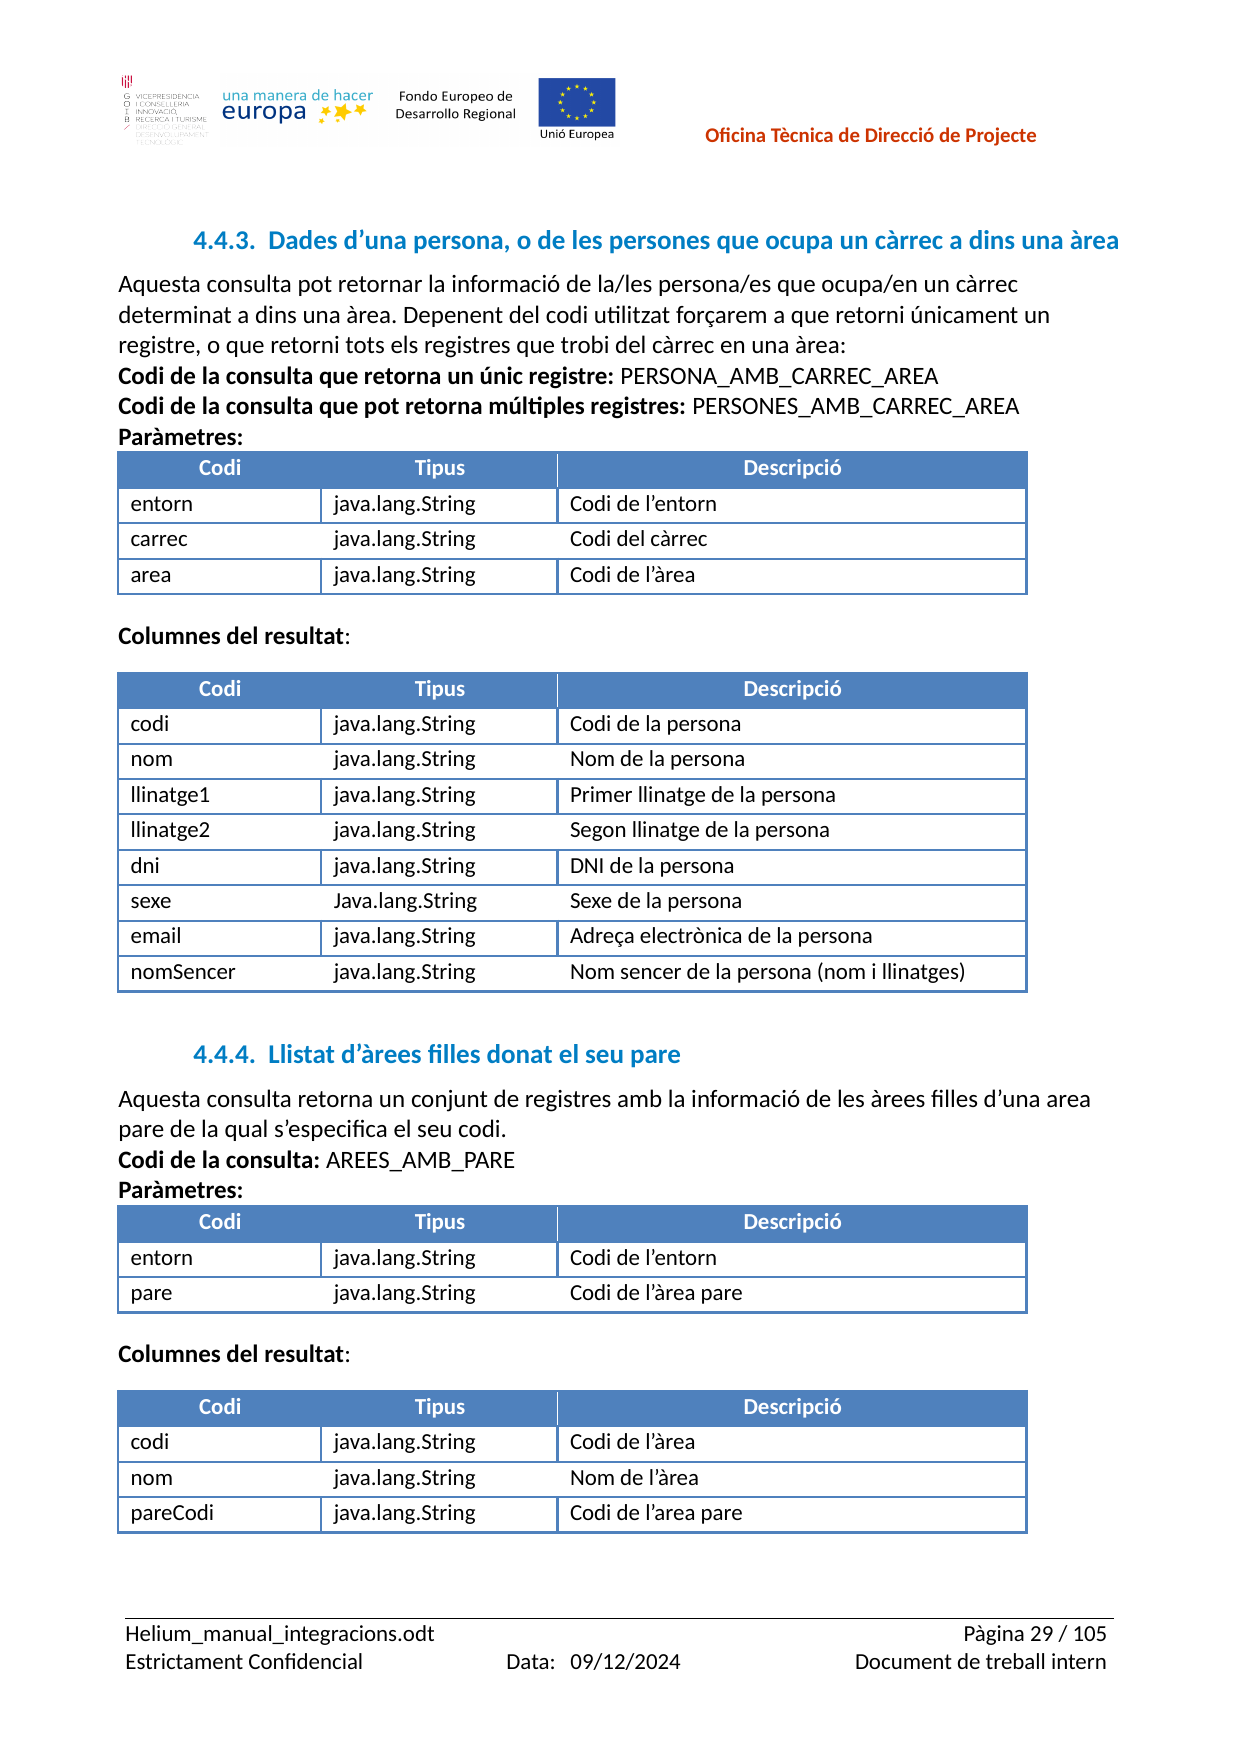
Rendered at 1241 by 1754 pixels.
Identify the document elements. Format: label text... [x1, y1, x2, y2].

table_cell Codi del càrrec [558, 524, 1025, 558]
table_header Descripció [558, 1207, 1025, 1241]
table_cell Codi de la persona [559, 709, 1025, 742]
subtitle Llistat d’àrees filles donat el seu pare [193, 1037, 1122, 1071]
text Columnes del resultat: [118, 620, 1122, 651]
table_header Tipus [321, 1207, 557, 1241]
table_cell llinatge2 [119, 815, 321, 849]
table_cell java.lang.String [321, 1463, 557, 1496]
table_cell Codi de l’area pare [559, 1498, 1025, 1531]
table_cell codi [119, 1427, 320, 1461]
text Codi de la consulta: AREES_AMB_PARE [118, 1144, 1122, 1174]
table_cell Codi de l’àrea [559, 560, 1025, 593]
table_cell nom [119, 1463, 321, 1496]
table_cell nomSencer [119, 957, 321, 990]
table_cell java.lang.String [321, 1278, 557, 1311]
table_cell nom [119, 745, 321, 778]
table_cell email [119, 922, 320, 955]
table_cell codi [119, 709, 320, 742]
text Paràmetres: [118, 421, 1122, 451]
text Columnes del resultat: [118, 1338, 1122, 1369]
table_header Codi [119, 674, 321, 707]
table_cell Adreça electrònica de la persona [559, 922, 1025, 955]
table_cell java.lang.String [321, 745, 557, 778]
table_cell Segon llinatge de la persona [558, 815, 1025, 849]
text Codi de la consulta que retorna un únic registre: PERSONA_AMB_CARREC_AREA Codi de la consulta que pot retorna múltiples registres: PERSONES_AMB_CARREC_AREA [118, 360, 1122, 421]
table_cell java.lang.String [322, 1498, 556, 1531]
table_cell java.lang.String [322, 489, 556, 522]
table_cell Codi de l’àrea pare [558, 1278, 1025, 1311]
table_header Codi [119, 454, 321, 487]
table_header Codi [119, 1207, 321, 1241]
table_cell entorn [119, 1243, 320, 1276]
table_cell Nom de la persona [558, 745, 1025, 778]
table_cell java.lang.String [322, 851, 556, 884]
table_cell llinatge1 [119, 780, 320, 813]
table_header Descripció [558, 454, 1025, 487]
table_cell java.lang.String [322, 1427, 556, 1461]
table_cell Primer llinatge de la persona [559, 780, 1025, 813]
table_header Codi [119, 1392, 321, 1425]
table_cell entorn [119, 489, 320, 522]
table_cell Codi de l’entorn [559, 1243, 1025, 1276]
table_cell sexe [119, 886, 321, 919]
table_cell dni [119, 851, 320, 884]
table_cell area [119, 560, 320, 593]
table_cell java.lang.String [322, 1243, 556, 1276]
table_cell Java.lang.String [321, 886, 557, 919]
table_cell pare [119, 1278, 321, 1311]
table_header Tipus [321, 674, 557, 707]
table_cell java.lang.String [321, 957, 557, 990]
text Aquesta consulta retorna un conjunt de registres amb la informació de les àrees filles d’una area pare de la qual s’especifica el seu codi. [118, 1083, 1122, 1144]
table_cell java.lang.String [322, 560, 556, 593]
table_cell Nom de l’àrea [558, 1463, 1025, 1496]
table_cell Sexe de la persona [558, 886, 1025, 919]
table_header Descripció [558, 674, 1025, 707]
table_cell java.lang.String [322, 780, 556, 813]
table_cell Codi de l’àrea [559, 1427, 1025, 1461]
text Paràmetres: [118, 1174, 1122, 1205]
table_cell carrec [119, 524, 321, 558]
subtitle Dades d’una persona, o de les persones que ocupa un càrrec a dins una àrea [193, 223, 1122, 256]
table_cell java.lang.String [321, 815, 557, 849]
table_header Descripció [558, 1392, 1025, 1425]
table_cell java.lang.String [322, 709, 556, 742]
table_header Tipus [321, 1392, 557, 1425]
table_cell Nom sencer de la persona (nom i llinatges) [558, 957, 1025, 990]
table_cell Codi de l’entorn [559, 489, 1025, 522]
picture [118, 73, 213, 147]
text Aquesta consulta pot retornar la informació de la/les persona/es que ocupa/en un càrrec determinat a dins una àrea. Depenent del codi utilitzat forçarem a que retorni únicament un registre, o que retorni tots els registres que trobi del càrrec en una àrea: [118, 268, 1122, 360]
table_cell DNI de la persona [559, 851, 1025, 884]
table_cell java.lang.String [322, 922, 556, 955]
table_cell java.lang.String [321, 524, 557, 558]
picture [219, 73, 621, 147]
table_cell pareCodi [119, 1498, 320, 1531]
table_header Tipus [321, 454, 557, 487]
